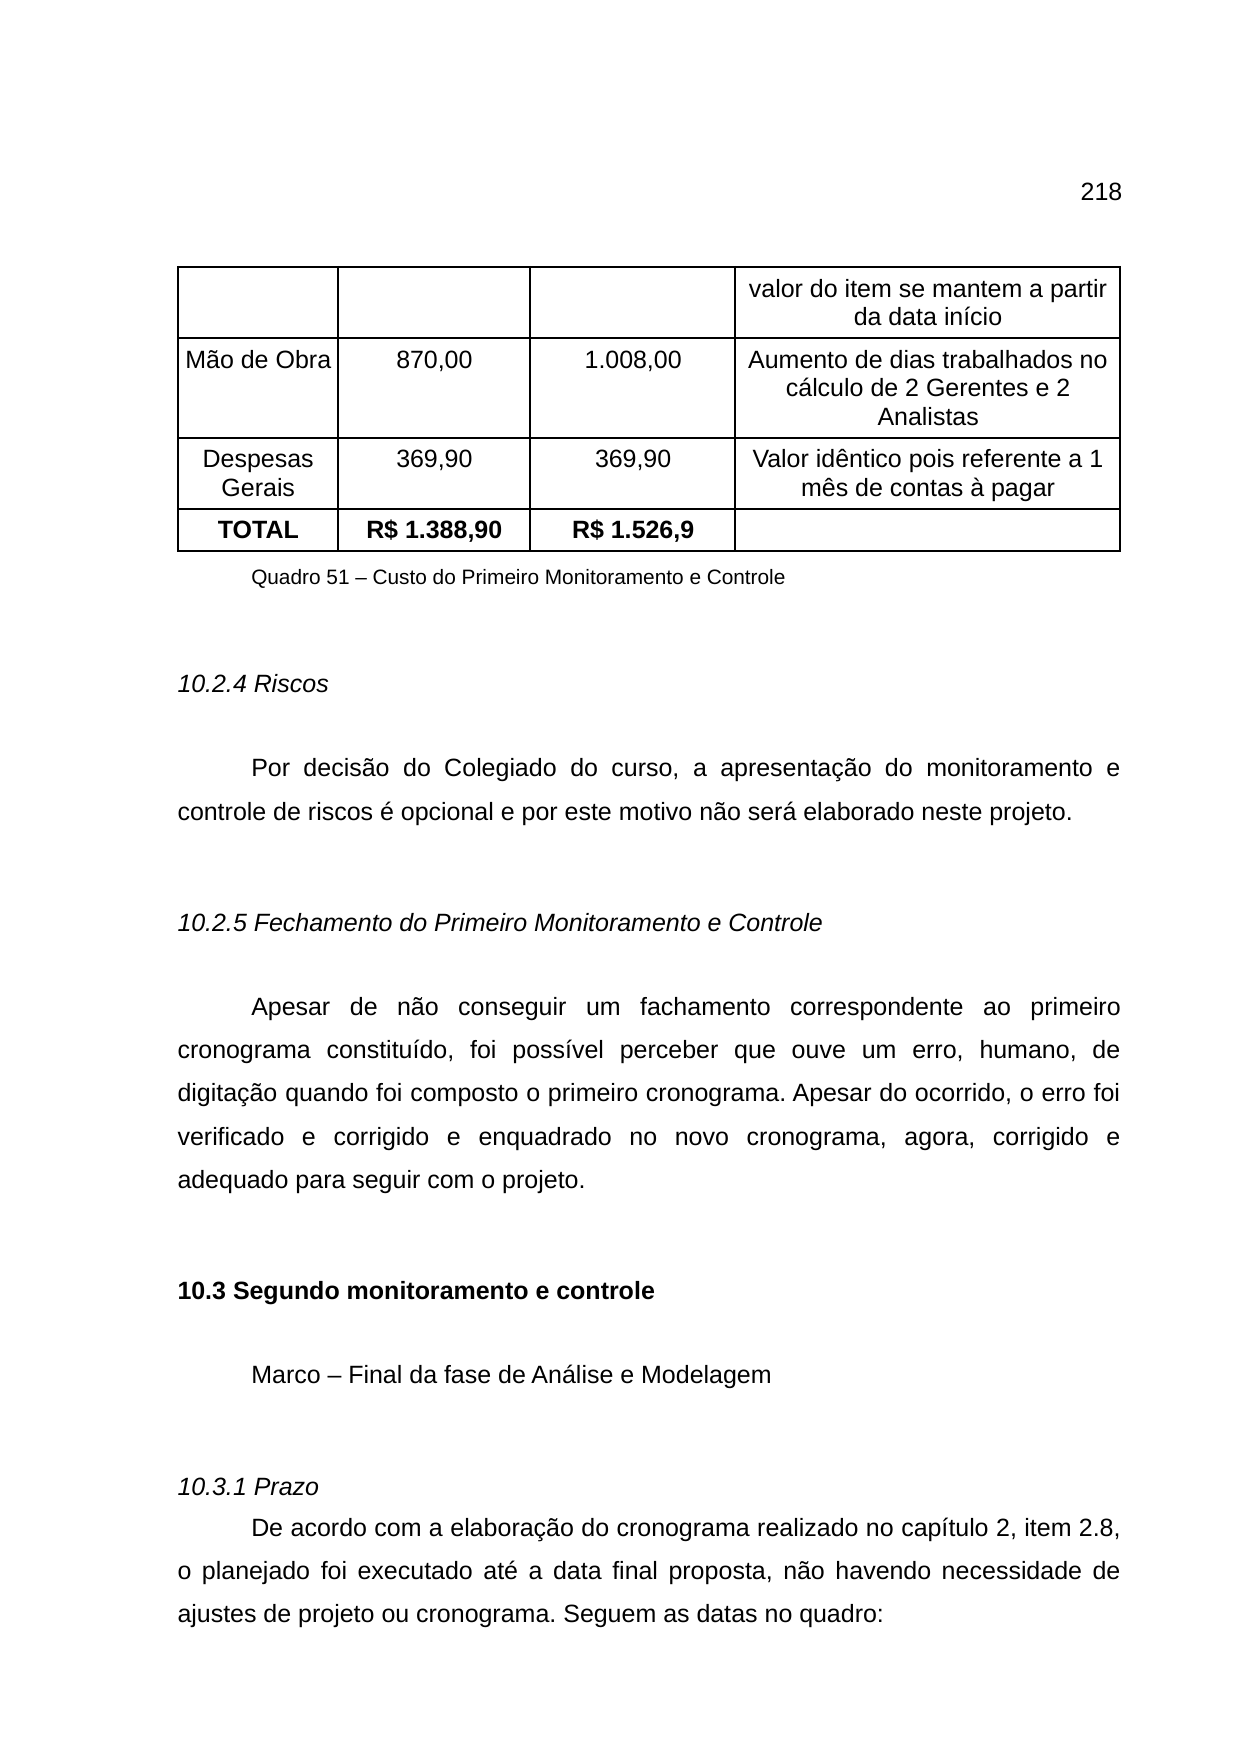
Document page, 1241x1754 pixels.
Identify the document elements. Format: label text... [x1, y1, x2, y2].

table_cell Mão de Obra [179, 339, 337, 437]
table_cell R$ 1.526,9 [531, 510, 734, 550]
table_cell valor do item se mantem a partir da data início [736, 268, 1119, 337]
text Marco – Final da fase de Análise e Modelagem [177, 1360, 1122, 1389]
table_cell Valor idêntico pois referente a 1 mês de contas à pagar [736, 439, 1119, 508]
table_cell 369,90 [339, 439, 529, 508]
table_cell R$ 1.388,90 [339, 510, 529, 550]
table_cell [179, 268, 337, 337]
text Apesar de não conseguir um fachamento correspondente ao primeiro cronograma constituído, foi possível perceber que ouve um erro, humano, de digitação quando foi composto o primeiro cronograma. Apesar do ocorrido, o erro foi verificado e corrigido e enquadrado no novo cronograma, agora, corrigido e adequado para seguir com o projeto. [177, 992, 1122, 1193]
subtitle 10.2.5 Fechamento do Primeiro Monitoramento e Controle [177, 908, 1122, 937]
subtitle 10.3.1 Prazo [177, 1472, 1122, 1500]
table_cell 870,00 [339, 339, 529, 437]
subtitle 10.2.4 Riscos [177, 669, 1122, 698]
table_cell [736, 510, 1119, 550]
table_cell 369,90 [531, 439, 734, 508]
table_cell [339, 268, 529, 337]
table_cell 1.008,00 [531, 339, 734, 437]
text Quadro 51 – Custo do Primeiro Monitoramento e Controle [177, 564, 1122, 588]
text Por decisão do Colegiado do curso, a apresentação do monitoramento e controle de riscos é opcional e por este motivo não será elaborado neste projeto. [177, 753, 1122, 825]
text De acordo com a elaboração do cronograma realizado no capítulo 2, item 2.8, o planejado foi executado até a data final proposta, não havendo necessidade de ajustes de projeto ou cronograma. Seguem as datas no quadro: [177, 1513, 1122, 1628]
table_cell TOTAL [179, 510, 337, 550]
table_cell Aumento de dias trabalhados no cálculo de 2 Gerentes e 2 Analistas [736, 339, 1119, 437]
table_cell [531, 268, 734, 337]
subtitle 10.3 Segundo monitoramento e controle [177, 1276, 1122, 1305]
table_cell Despesas Gerais [179, 439, 337, 508]
